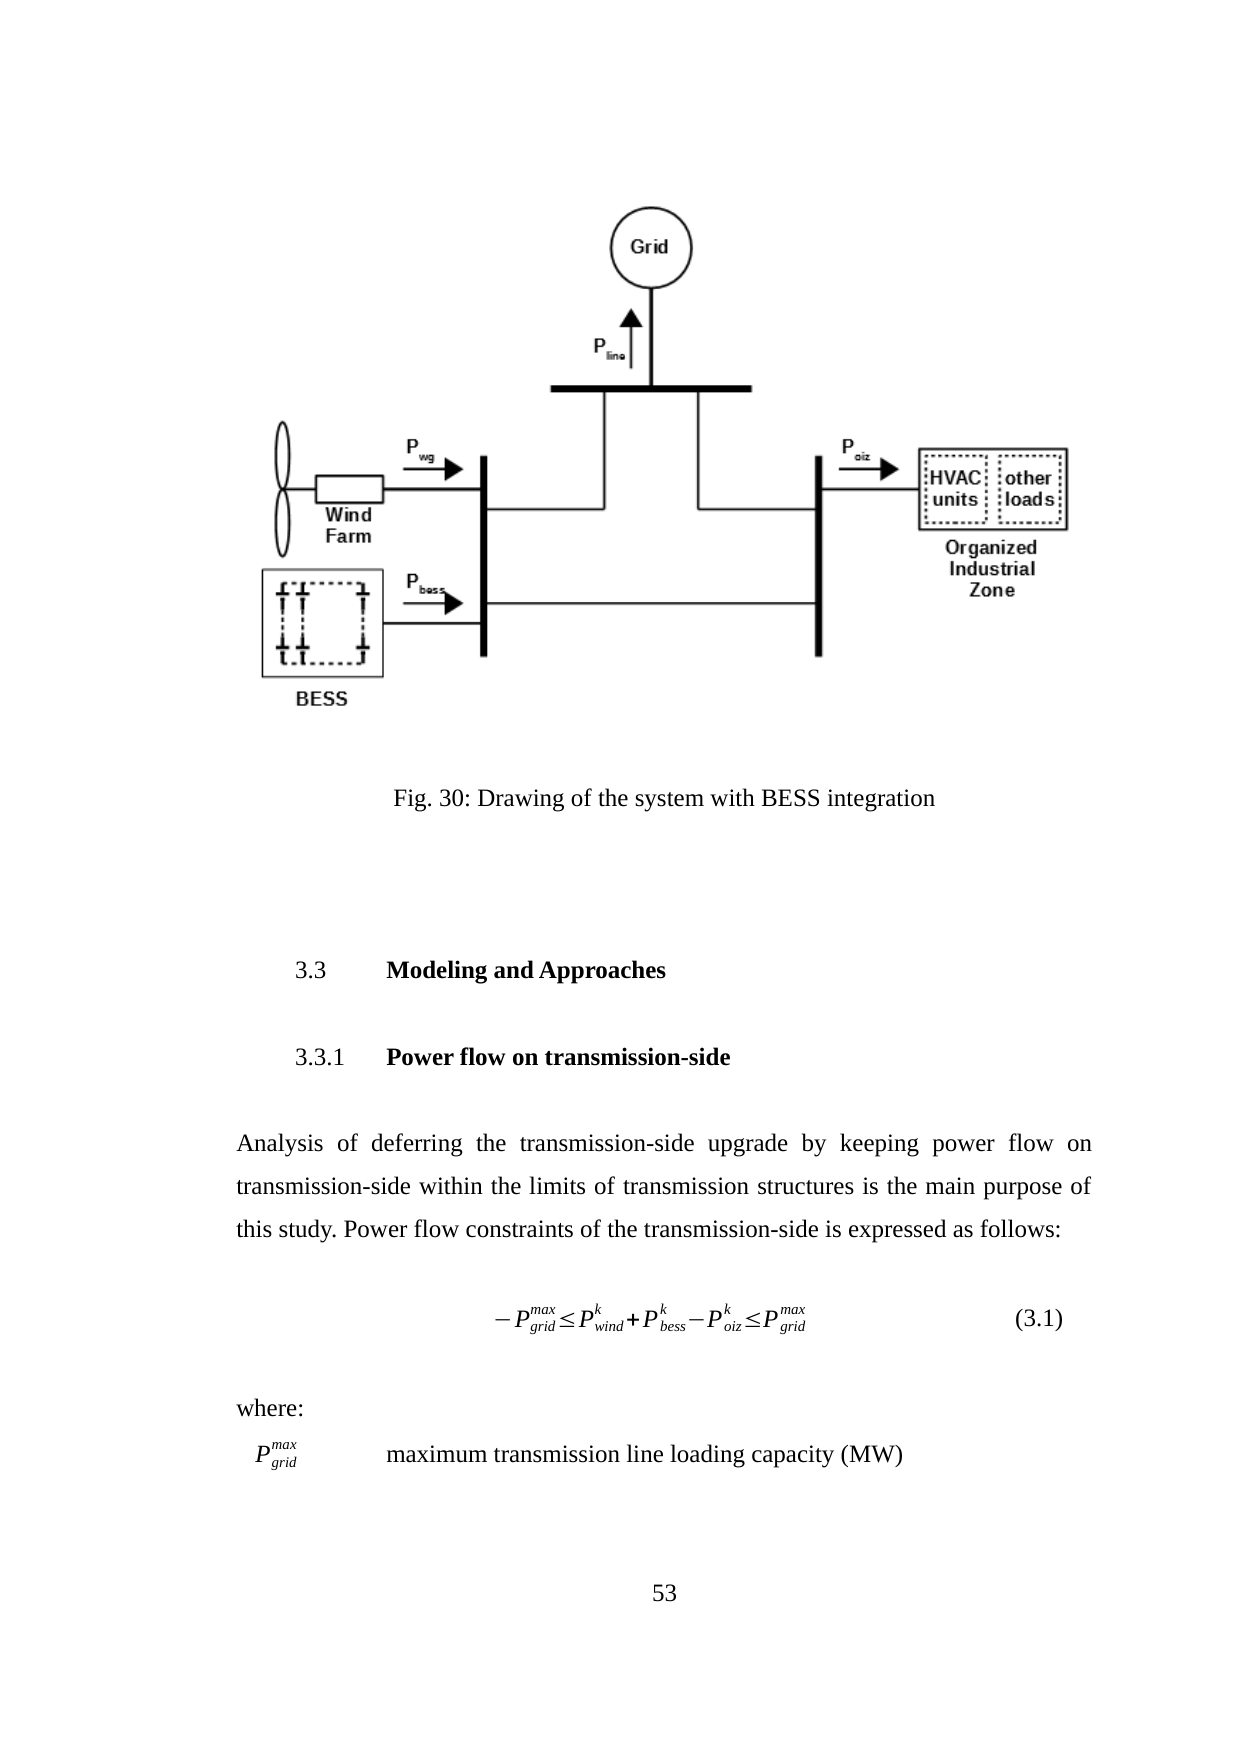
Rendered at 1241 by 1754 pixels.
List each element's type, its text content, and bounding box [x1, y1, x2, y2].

text (3.1) [236, 1301, 1093, 1336]
text maximum transmission line loading capacity (MW) [236, 1436, 1093, 1471]
picture [236, 160, 1093, 730]
list Modeling and Approaches [295, 956, 1093, 984]
list Power flow on transmission-side [295, 1042, 1093, 1071]
text Analysis of deferring the transmission-side upgrade by keeping power flow on transmission-side within the limits of transmission structures is the main purpose of this study. Power flow constraints of the transmission-side is expressed as follows: [236, 1128, 1093, 1243]
text where: [236, 1393, 1093, 1422]
text Fig. 30: Drawing of the system with BESS integration [236, 783, 1093, 812]
